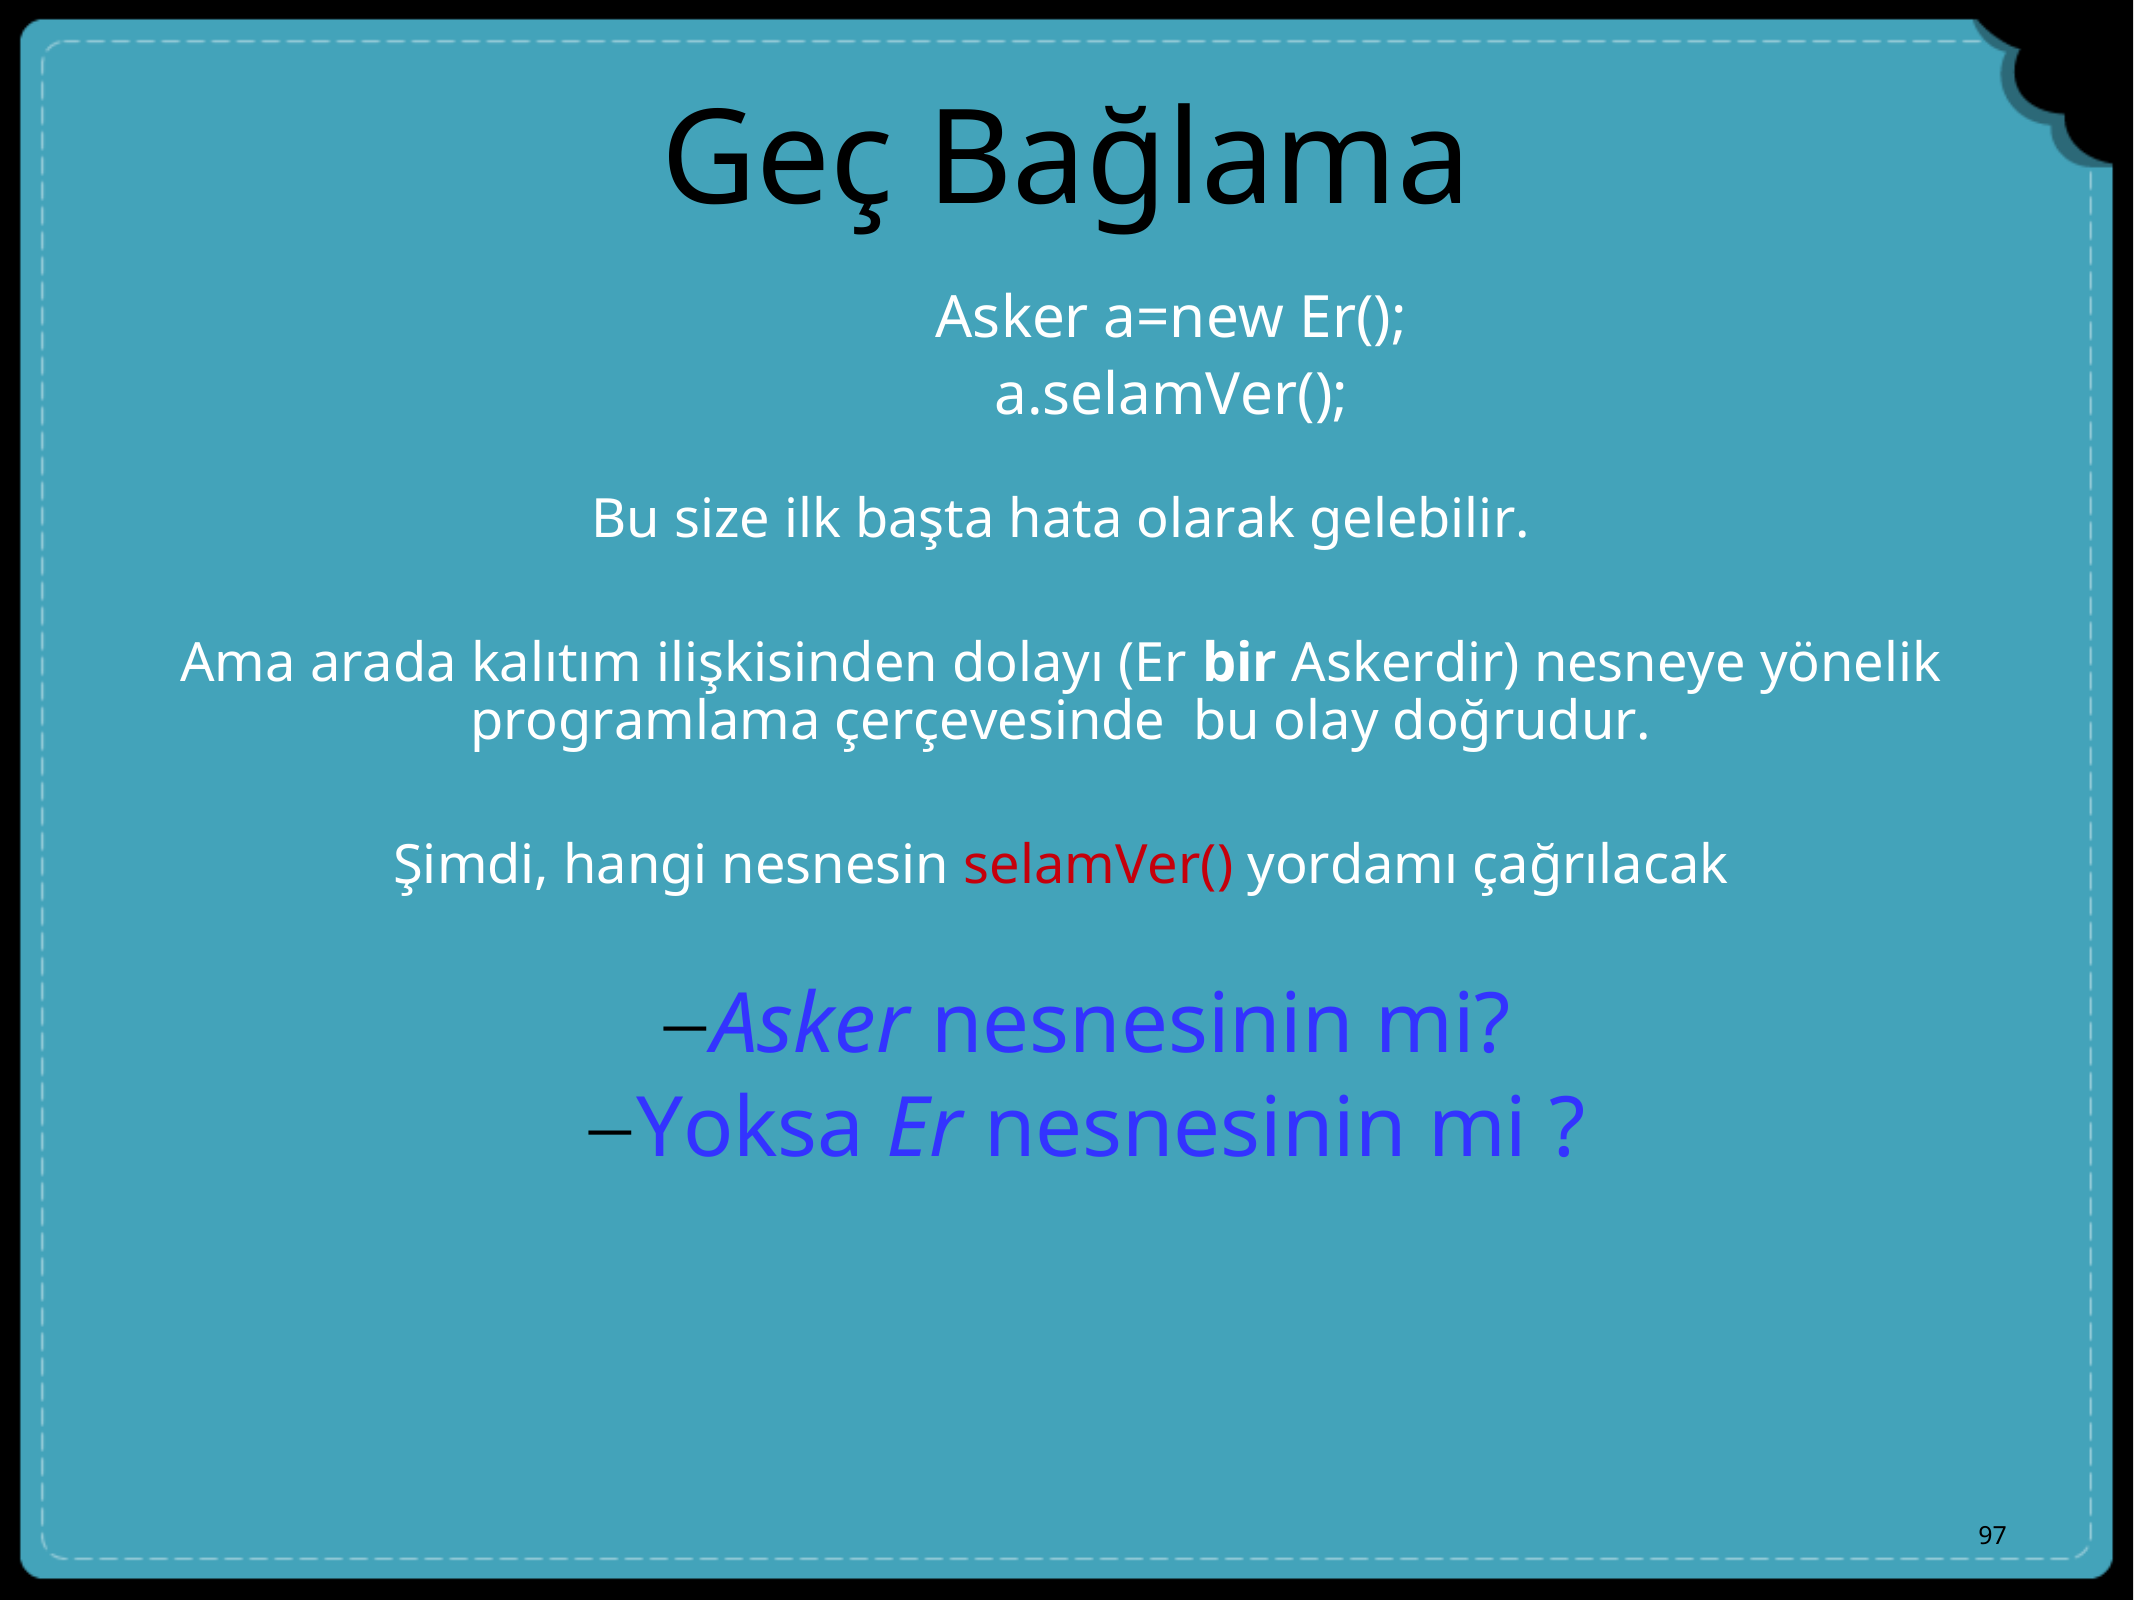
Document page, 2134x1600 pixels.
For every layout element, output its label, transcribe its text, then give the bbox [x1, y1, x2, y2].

title Geç Bağlama [106, 64, 2027, 279]
picture [0, 0, 2134, 1600]
list Asker a=new Er(); a.selamVer(); Bu size ilk başta hata olarak gelebilir. Ama arada kalıtım ilişkisinden dolayı (Er bir Askerdir) nesneye yönelik programlama çerçevesinde bu olay doğrudur. Şimdi, hangi nesnesin selamVer() yordamı çağrılacak Asker nesnesinin mi? Yoksa Er nesnesinin mi ? [48, 279, 2075, 1431]
